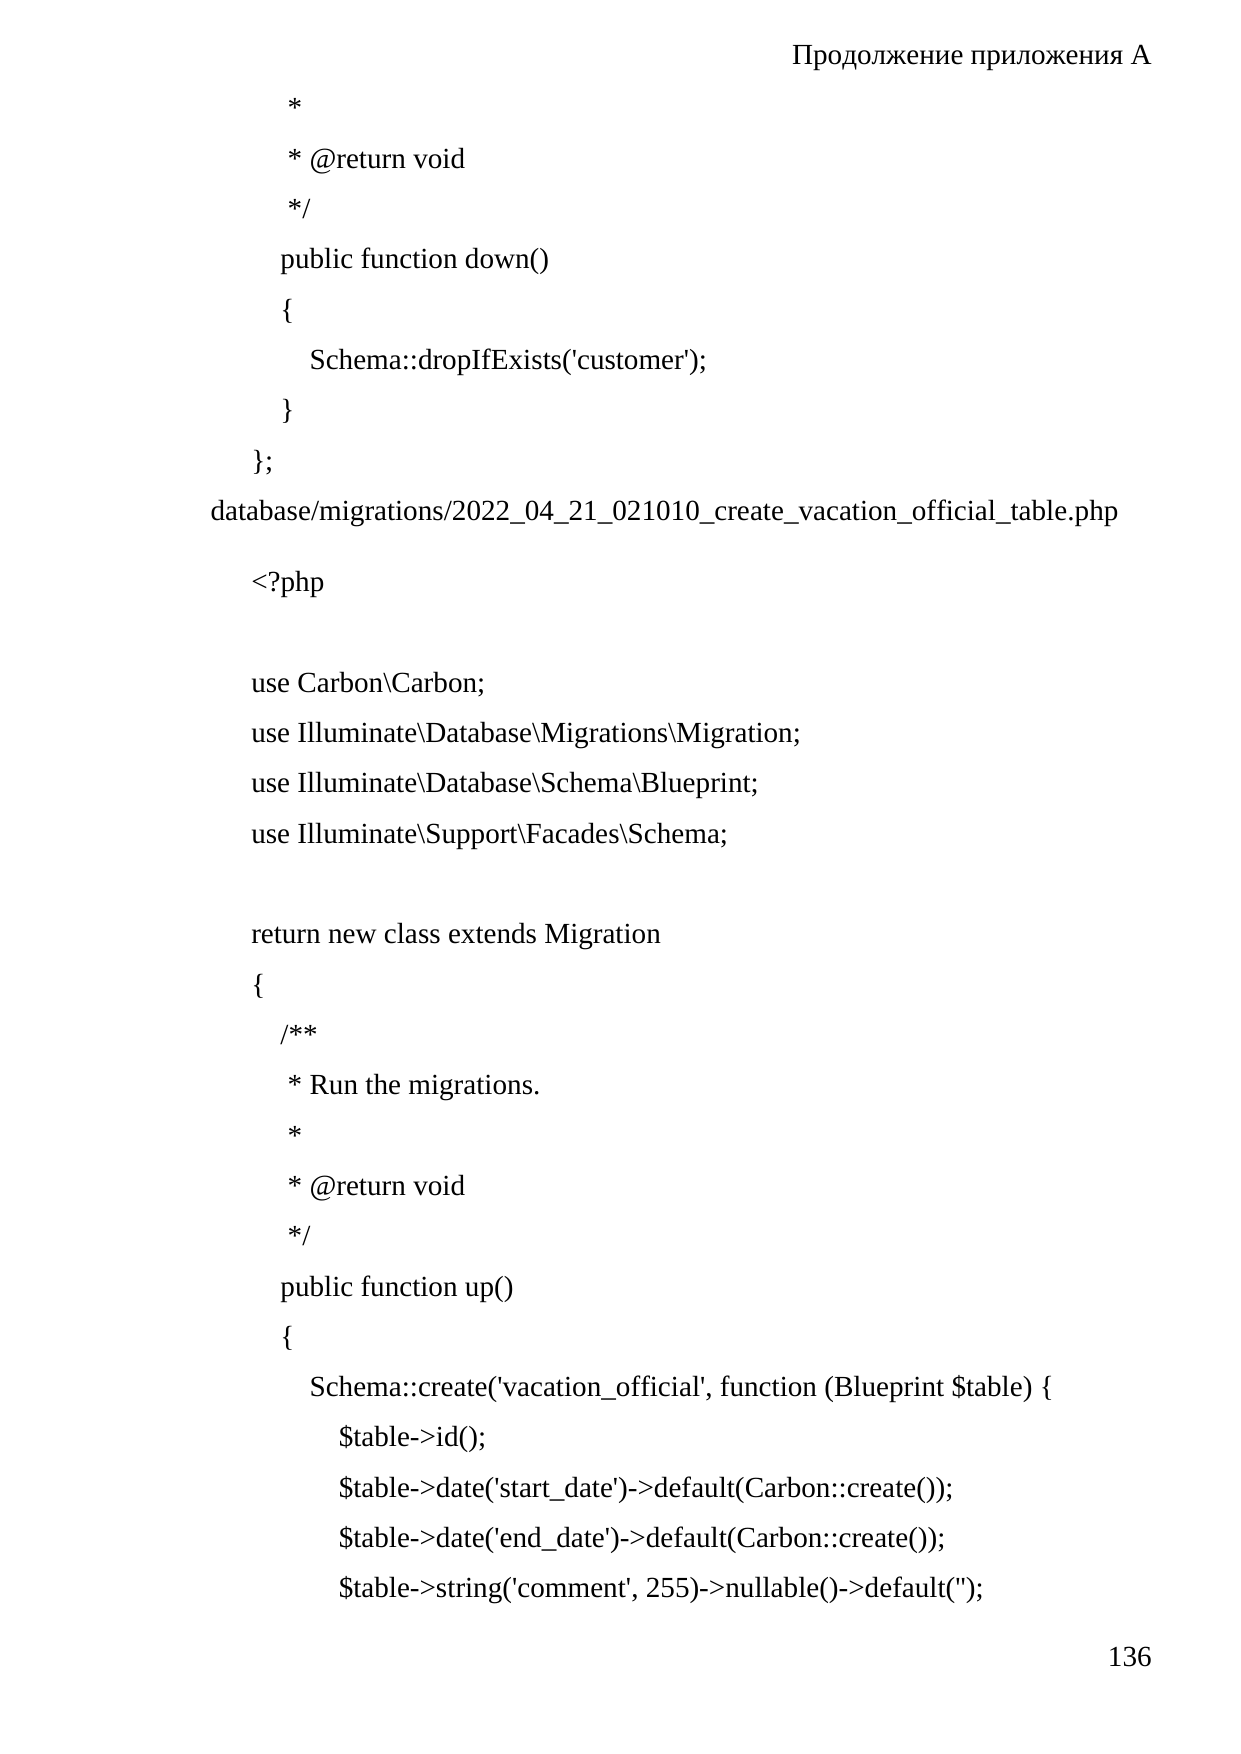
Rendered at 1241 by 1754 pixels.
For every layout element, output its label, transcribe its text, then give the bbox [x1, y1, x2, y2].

text * Run the migrations. [177, 1067, 1152, 1101]
text use Illuminate\Database\Schema\Blueprint; [177, 766, 1152, 799]
text * @return void [177, 1168, 1152, 1202]
text */ [177, 1218, 1152, 1252]
text { [177, 1319, 1152, 1352]
subtitle database/migrations/2022_04_21_021010_create_vacation_official_table.php [177, 493, 1152, 527]
text public function down() [177, 242, 1152, 275]
text { [177, 967, 1152, 1000]
text { [177, 292, 1152, 325]
text return new class extends Migration [177, 916, 1152, 950]
text } [177, 392, 1152, 426]
text * [177, 1118, 1152, 1151]
text $table->date('end_date')->default(Carbon::create()); [177, 1520, 1152, 1554]
text /** [177, 1017, 1152, 1051]
text use Carbon\Carbon; [177, 665, 1152, 698]
text Schema::create('vacation_official', function (Blueprint $table) { [177, 1369, 1152, 1403]
text }; [177, 443, 1152, 476]
text use Illuminate\Support\Facades\Schema; [177, 816, 1152, 849]
text * [177, 91, 1152, 124]
text public function up() [177, 1269, 1152, 1302]
text Schema::dropIfExists('customer'); [177, 342, 1152, 376]
text $table->id(); [177, 1419, 1152, 1453]
text <?php [177, 564, 1152, 598]
text use Illuminate\Database\Migrations\Migration; [177, 715, 1152, 749]
text $table->string('comment', 255)->nullable()->default(''); [177, 1571, 1152, 1604]
text */ [177, 191, 1152, 225]
text $table->date('start_date')->default(Carbon::create()); [177, 1470, 1152, 1503]
text * @return void [177, 141, 1152, 174]
